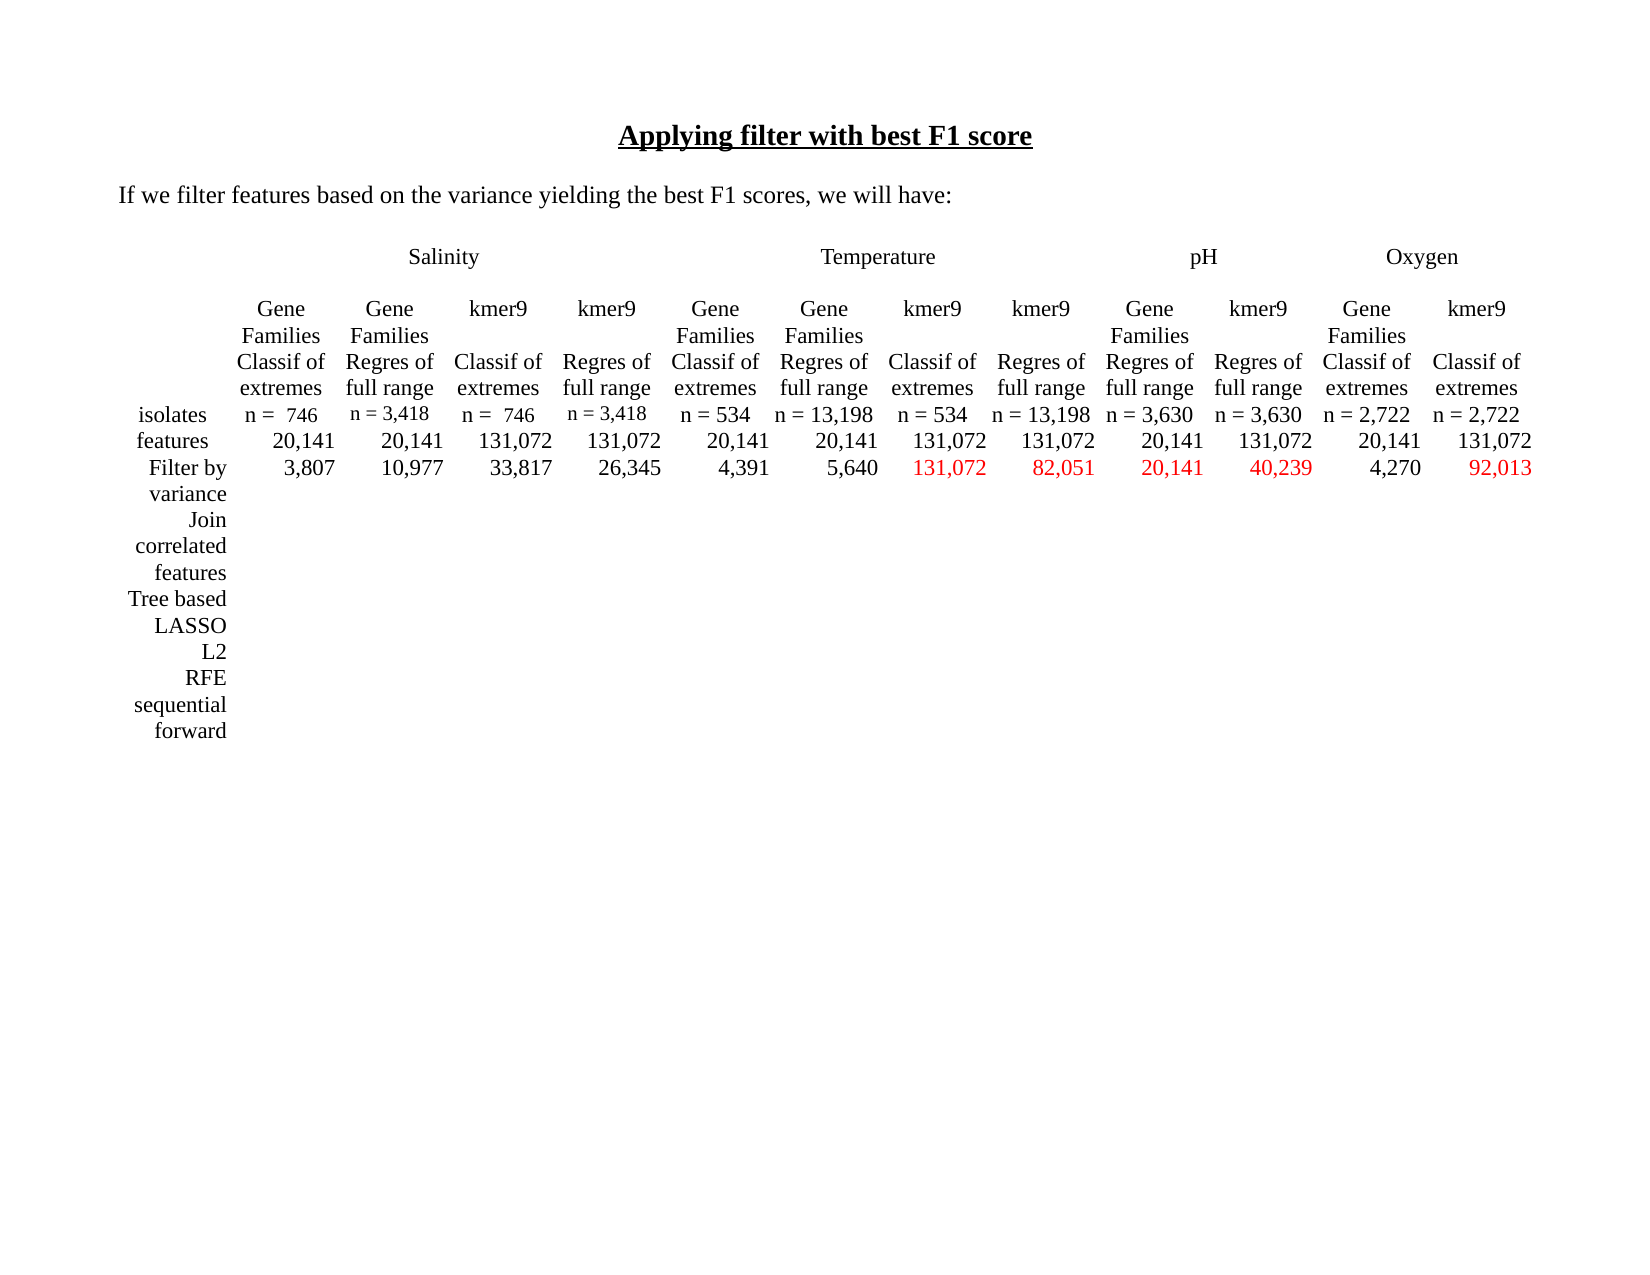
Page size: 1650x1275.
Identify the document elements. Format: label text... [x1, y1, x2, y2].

table_cell [118, 348, 227, 401]
table_cell [553, 506, 661, 585]
table_cell [553, 638, 661, 664]
table_cell [661, 638, 769, 664]
table_cell Classif of extremes [1313, 348, 1421, 401]
table_cell n = 3,630 [1204, 401, 1312, 427]
table_cell [1421, 506, 1532, 585]
table_cell [1204, 691, 1312, 743]
table_cell [770, 664, 878, 691]
table_cell [770, 612, 878, 638]
table_cell 20,141 [1095, 454, 1204, 506]
table_cell [661, 585, 769, 612]
table_cell [335, 664, 444, 691]
table_cell [227, 638, 335, 664]
table_cell [987, 691, 1095, 743]
table_cell Gene Families [335, 295, 444, 348]
table_cell [335, 638, 444, 664]
table_cell [1421, 664, 1532, 691]
table_cell 20,141 [661, 427, 769, 453]
table_cell [770, 506, 878, 585]
table_cell Gene Families [770, 295, 878, 348]
table_cell 131,072 [553, 427, 661, 453]
table_cell 131,072 [878, 454, 987, 506]
table_cell [1313, 506, 1421, 585]
table_cell [770, 585, 878, 612]
table_cell Tree based [118, 585, 227, 612]
table_cell [444, 664, 552, 691]
table_cell [878, 506, 987, 585]
table_cell [1421, 691, 1532, 743]
table_cell sequential forward [118, 691, 227, 743]
table_cell 10,977 [335, 454, 444, 506]
table_cell 131,072 [987, 427, 1095, 453]
table_cell Regres of full range [1204, 348, 1312, 401]
table_cell [553, 664, 661, 691]
table_cell [1095, 585, 1204, 612]
table_cell isolates [118, 401, 227, 427]
table_cell Gene Families [1095, 295, 1204, 348]
table_cell Gene Families [227, 295, 335, 348]
table_cell Classif of extremes [661, 348, 769, 401]
table_cell n = 2,722 [1421, 401, 1532, 427]
table_cell [878, 585, 987, 612]
table_cell n = 13,198 [770, 401, 878, 427]
table_cell [1095, 506, 1204, 585]
table_cell [1421, 612, 1532, 638]
table_cell [444, 638, 552, 664]
table_cell Regres of full range [553, 348, 661, 401]
text Applying filter with best F1 score [118, 118, 1532, 152]
table_cell 131,072 [444, 427, 552, 453]
table_cell Classif of extremes [444, 348, 552, 401]
table_cell [227, 585, 335, 612]
table_cell Join correlated features [118, 506, 227, 585]
table_cell [1095, 612, 1204, 638]
table_header Temperature [661, 243, 1095, 295]
table_cell [553, 691, 661, 743]
text If we filter features based on the variance yielding the best F1 scores, we will have: [118, 180, 1532, 209]
table_cell Filter by variance [118, 454, 227, 506]
table_cell [661, 612, 769, 638]
table_cell 4,270 [1313, 454, 1421, 506]
table_cell 82,051 [987, 454, 1095, 506]
table_cell Regres of full range [1095, 348, 1204, 401]
table_cell [987, 638, 1095, 664]
table_cell 26,345 [553, 454, 661, 506]
table_cell [661, 664, 769, 691]
table_cell 20,141 [227, 427, 335, 453]
table_cell [878, 638, 987, 664]
table_cell [1313, 638, 1421, 664]
table_cell [1421, 638, 1532, 664]
table_cell [1204, 638, 1312, 664]
table_cell RFE [118, 664, 227, 691]
table_cell [1313, 664, 1421, 691]
table_cell LASSO [118, 612, 227, 638]
table_cell n = 534 [878, 401, 987, 427]
table_cell [553, 585, 661, 612]
table_cell n = 534 [661, 401, 769, 427]
table_cell 4,391 [661, 454, 769, 506]
table_cell Regres of full range [987, 348, 1095, 401]
table_cell [444, 691, 552, 743]
table_cell [987, 585, 1095, 612]
table_cell 131,072 [878, 427, 987, 453]
table_cell 20,141 [1095, 427, 1204, 453]
table_cell kmer9 [878, 295, 987, 348]
table_cell [661, 691, 769, 743]
table_cell n = 3,418 [553, 401, 661, 427]
table_cell [1313, 691, 1421, 743]
table_cell Classif of extremes [227, 348, 335, 401]
table_cell Gene Families [1313, 295, 1421, 348]
table_cell [987, 664, 1095, 691]
table_cell Regres of full range [335, 348, 444, 401]
table_cell [335, 585, 444, 612]
table_cell [444, 612, 552, 638]
table_cell Regres of full range [770, 348, 878, 401]
table_cell 131,072 [1204, 427, 1312, 453]
table_cell [770, 638, 878, 664]
table_cell [1204, 585, 1312, 612]
table_cell 33,817 [444, 454, 552, 506]
table_cell [335, 506, 444, 585]
table_cell Classif of extremes [1421, 348, 1532, 401]
table_cell Gene Families [661, 295, 769, 348]
table_cell [227, 612, 335, 638]
table_cell [987, 612, 1095, 638]
table_cell 92,013 [1421, 454, 1532, 506]
table_cell [118, 295, 227, 348]
table_cell 5,640 [770, 454, 878, 506]
table_cell n = 3,630 [1095, 401, 1204, 427]
table_cell 3,807 [227, 454, 335, 506]
table_cell n = 3,418 [335, 401, 444, 427]
table_header Oxygen [1313, 243, 1532, 295]
table_cell [878, 691, 987, 743]
table_cell [444, 506, 552, 585]
table_cell n = 746 [444, 401, 552, 427]
table_cell [444, 585, 552, 612]
table_cell [1421, 585, 1532, 612]
table_cell n = 746 [227, 401, 335, 427]
table_cell [1095, 691, 1204, 743]
table_cell 20,141 [770, 427, 878, 453]
table_cell [1204, 506, 1312, 585]
table_cell [770, 691, 878, 743]
table_cell kmer9 [1204, 295, 1312, 348]
table_cell features [118, 427, 227, 453]
table_cell [1313, 612, 1421, 638]
table_header [118, 243, 227, 295]
table_cell [661, 506, 769, 585]
table_cell [1095, 664, 1204, 691]
table_cell [1313, 585, 1421, 612]
table_cell n = 13,198 [987, 401, 1095, 427]
table_cell kmer9 [553, 295, 661, 348]
table_cell [1204, 612, 1312, 638]
table_cell [227, 506, 335, 585]
table_cell n = 2,722 [1313, 401, 1421, 427]
table_cell kmer9 [444, 295, 552, 348]
table_cell Classif of extremes [878, 348, 987, 401]
table_header Salinity [227, 243, 661, 295]
table_cell [335, 612, 444, 638]
table_cell [227, 691, 335, 743]
table_cell [1204, 664, 1312, 691]
table_cell 20,141 [1313, 427, 1421, 453]
table_cell [227, 664, 335, 691]
table_cell 20,141 [335, 427, 444, 453]
table_cell [553, 612, 661, 638]
table_cell kmer9 [987, 295, 1095, 348]
table_cell [878, 612, 987, 638]
table_cell 40,239 [1204, 454, 1312, 506]
table_cell 131,072 [1421, 427, 1532, 453]
table_cell [878, 664, 987, 691]
table_header pH [1095, 243, 1312, 295]
table_cell [1095, 638, 1204, 664]
table_cell L2 [118, 638, 227, 664]
table_cell [335, 691, 444, 743]
table_cell [987, 506, 1095, 585]
table_cell kmer9 [1421, 295, 1532, 348]
